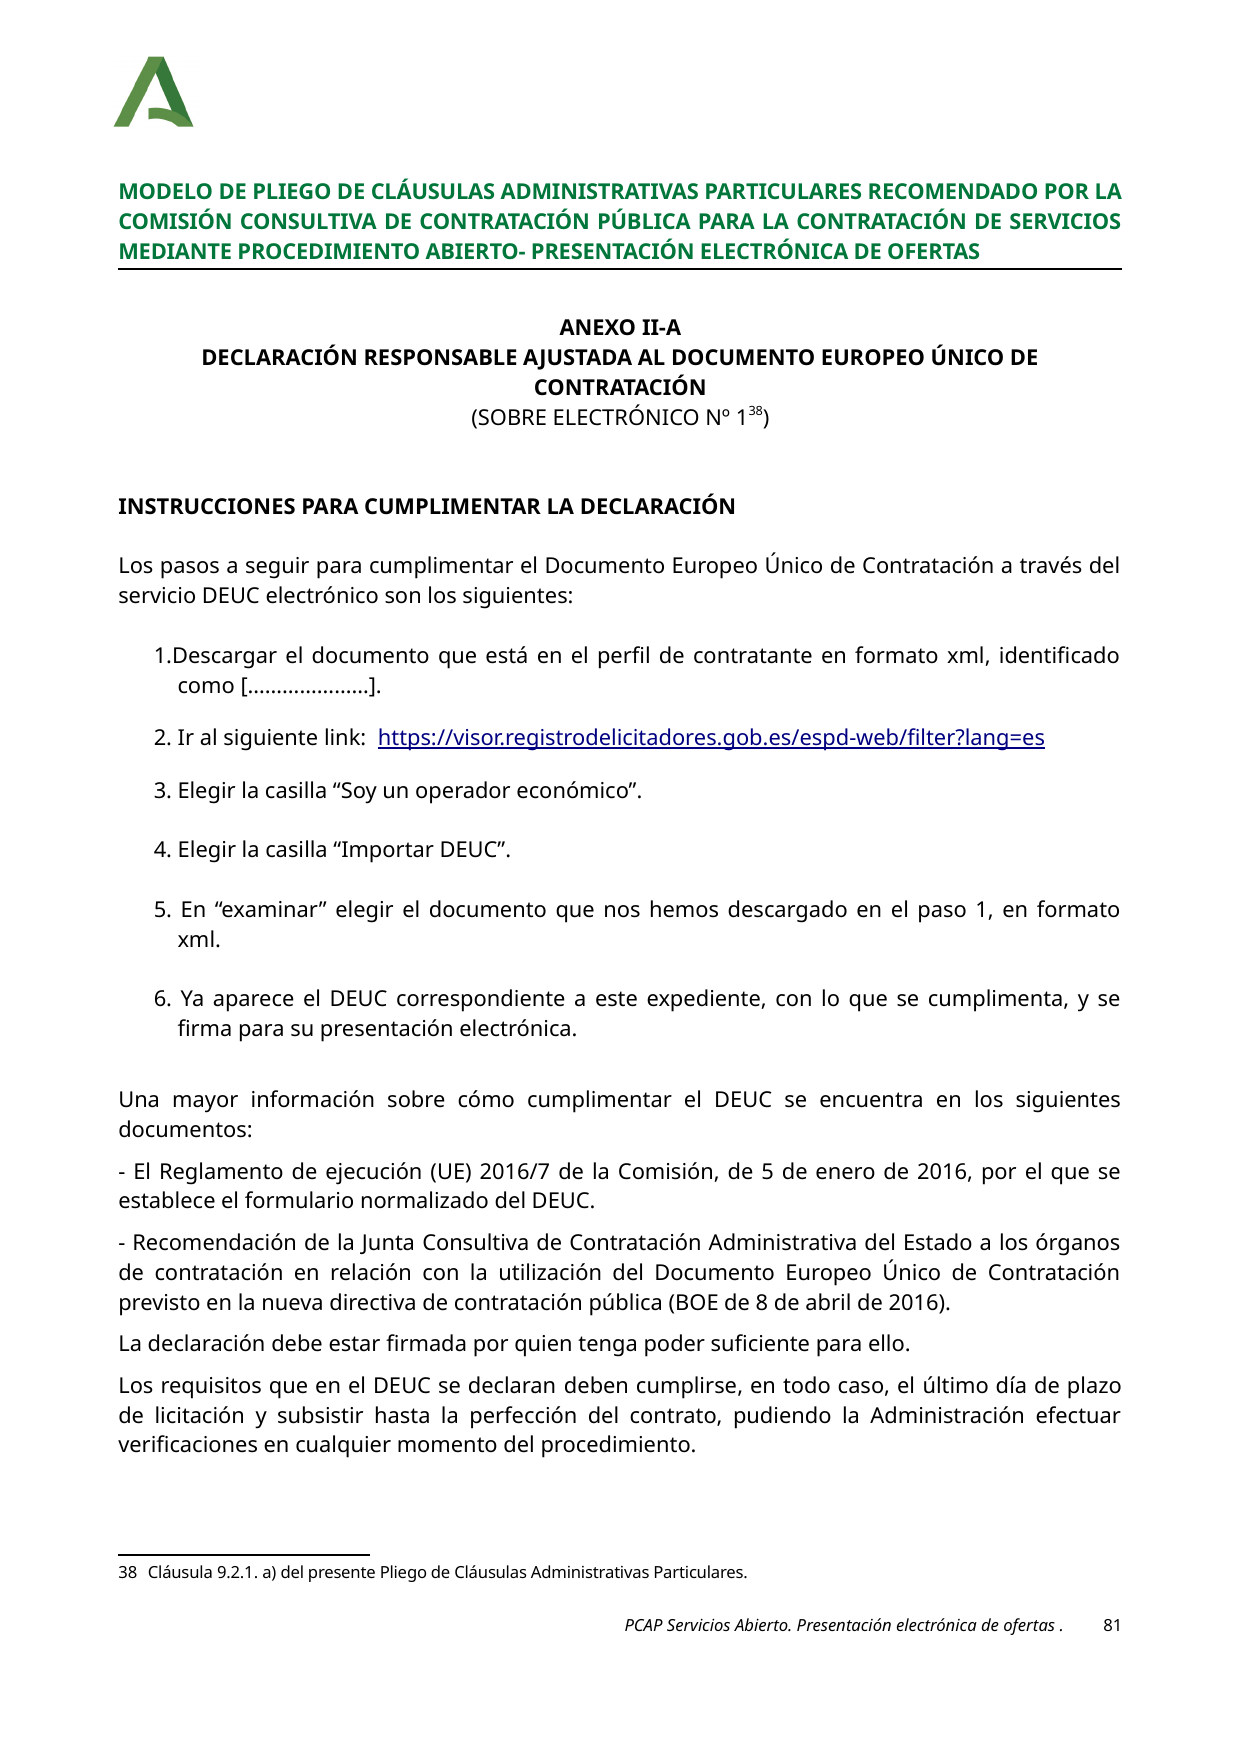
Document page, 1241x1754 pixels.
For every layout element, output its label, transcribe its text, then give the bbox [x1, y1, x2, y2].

text 1.Descargar el documento que está en el perfil de contratante en formato xml, identificado como […………………]. [153, 640, 1122, 699]
text DECLARACIÓN RESPONSABLE AJUSTADA AL DOCUMENTO EUROPEO ÚNICO DE CONTRATACIÓN [118, 342, 1122, 402]
text MODELO DE PLIEGO DE CLÁUSULAS ADMINISTRATIVAS PARTICULARES RECOMENDADO POR LA COMISIÓN CONSULTIVA DE CONTRATACIÓN PÚBLICA PARA LA CONTRATACIÓN DE SERVICIOS MEDIANTE PROCEDIMIENTO ABIERTO- PRESENTACIÓN ELECTRÓNICA DE OFERTAS [118, 176, 1122, 268]
text - El Reglamento de ejecución (UE) 2016/7 de la Comisión, de 5 de enero de 2016, por el que se establece el formulario normalizado del DEUC. [118, 1156, 1122, 1215]
text Los pasos a seguir para cumplimentar el Documento Europeo Único de Contratación a través del servicio DEUC electrónico son los siguientes: [118, 551, 1122, 610]
picture [109, 52, 198, 131]
text 6. Ya aparece el DEUC correspondiente a este expediente, con lo que se cumplimenta, y se firma para su presentación electrónica. [153, 983, 1122, 1043]
text Una mayor información sobre cómo cumplimentar el DEUC se encuentra en los siguientes documentos: [118, 1084, 1122, 1144]
text 2. Ir al siguiente link: https://visor.registrodelicitadores.gob.es/espd-web/filter?lang=es [153, 722, 1122, 752]
text Cláusula 9.2.1. a) del presente Pliego de Cláusulas Administrativas Particulares. [118, 1561, 1122, 1584]
text 5. En “examinar” elegir el documento que nos hemos descargado en el paso 1, en formato xml. [153, 894, 1122, 953]
text - Recomendación de la Junta Consultiva de Contratación Administrativa del Estado a los órganos de contratación en relación con la utilización del Documento Europeo Único de Contratación previsto en la nueva directiva de contratación pública (BOE de 8 de abril de 2016). [118, 1227, 1122, 1316]
text INSTRUCCIONES PARA CUMPLIMENTAR LA DECLARACIÓN [118, 491, 1122, 521]
text 3. Elegir la casilla “Soy un operador económico”. [153, 775, 1122, 804]
text 4. Elegir la casilla “Importar DEUC”. [153, 834, 1122, 864]
text La declaración debe estar firmada por quien tenga poder suficiente para ello. [118, 1328, 1122, 1358]
text ANEXO II-A [118, 312, 1122, 342]
text (SOBRE ELECTRÓNICO Nº 1) [118, 402, 1122, 431]
text Los requisitos que en el DEUC se declaran deben cumplirse, en todo caso, el último día de plazo de licitación y subsistir hasta la perfección del contrato, pudiendo la Administración efectuar verificaciones en cualquier momento del procedimiento. [118, 1370, 1122, 1459]
